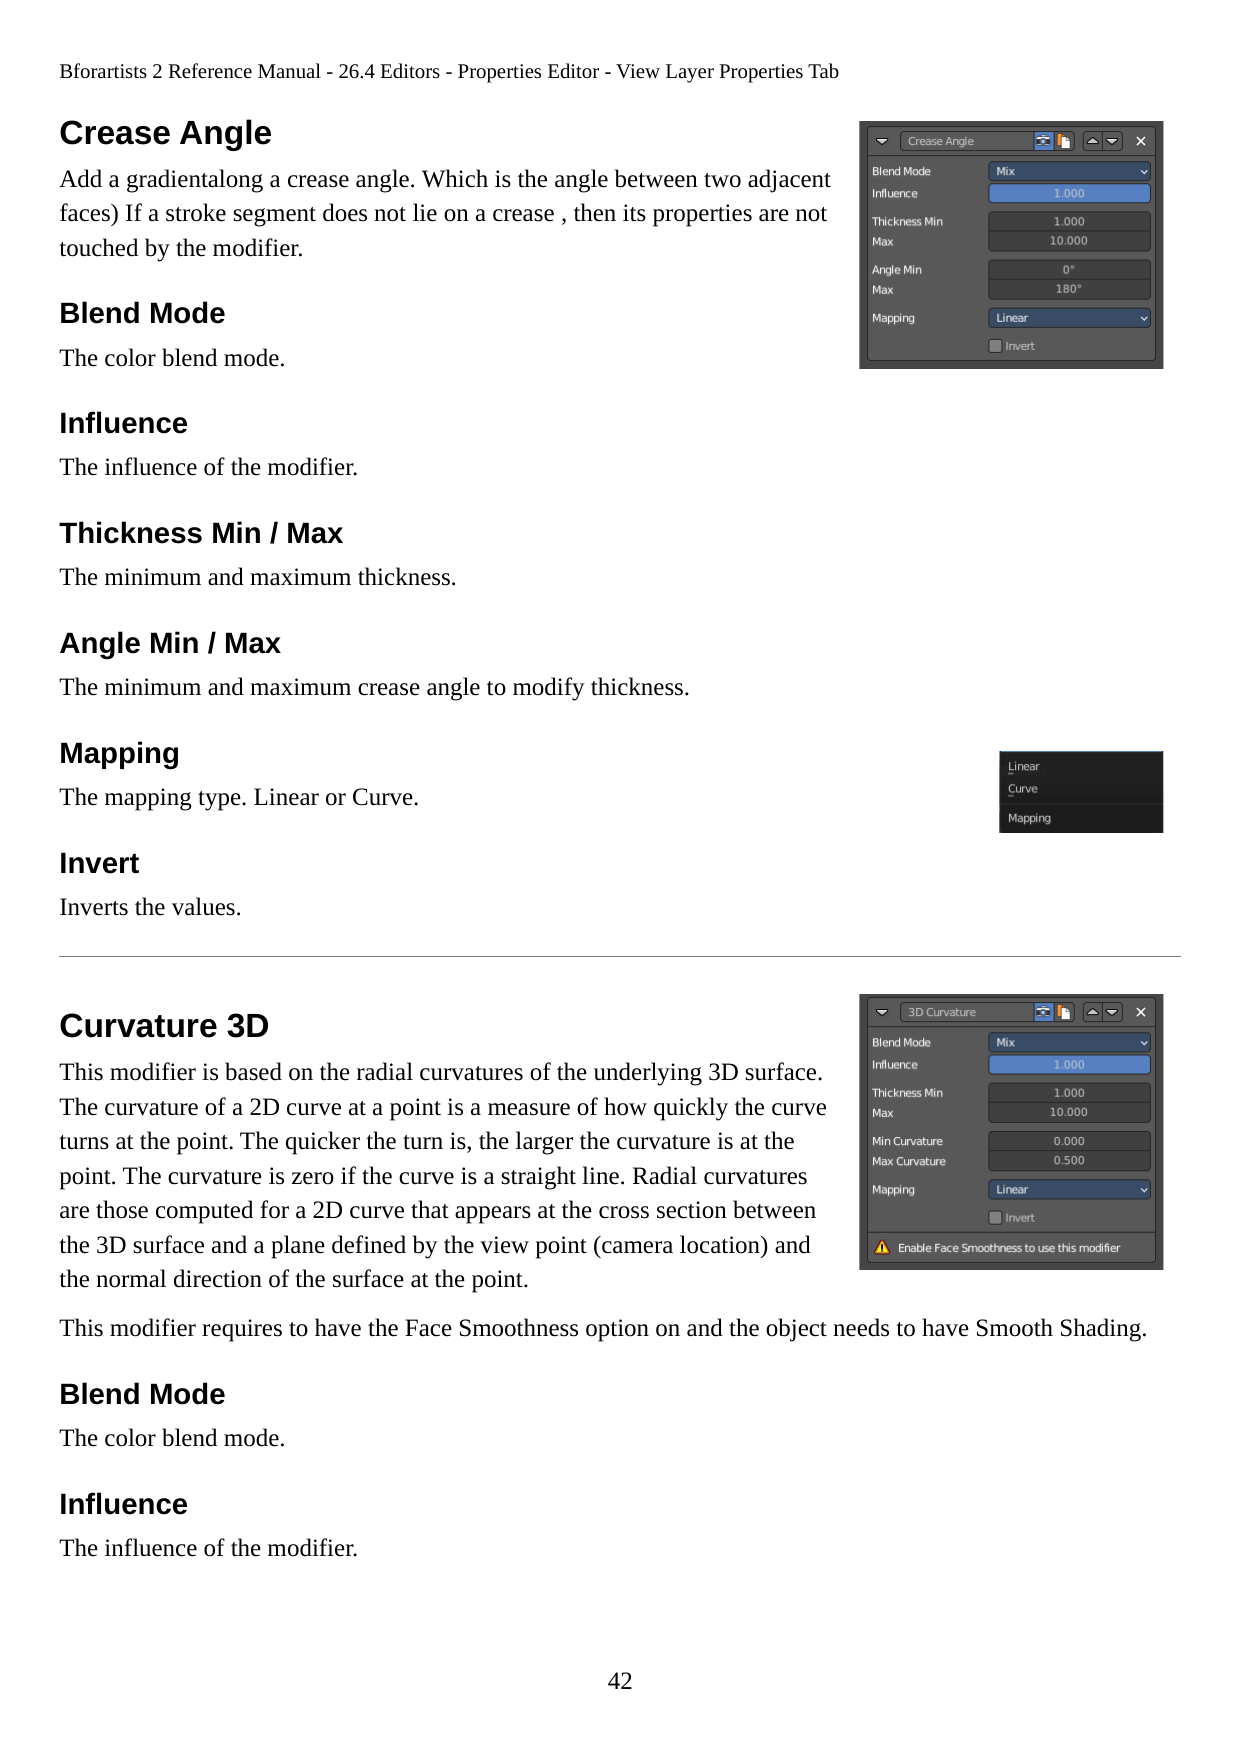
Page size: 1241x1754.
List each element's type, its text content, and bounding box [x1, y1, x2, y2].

text The color blend mode. [59, 1423, 1181, 1452]
subtitle Invert [59, 846, 1181, 879]
text The color blend mode. [59, 343, 1181, 371]
subtitle Angle Min / Max [59, 626, 1181, 660]
picture [859, 994, 1164, 1270]
subtitle [1164, 1006, 1181, 1045]
subtitle [1164, 296, 1181, 330]
text This modifier requires to have the Face Smoothness option on and the object needs to have Smooth Shading. [59, 1313, 1181, 1342]
text Inverts the values. [59, 892, 1181, 921]
subtitle Influence [59, 406, 1181, 440]
text The influence of the modifier. [59, 452, 1181, 481]
text The minimum and maximum thickness. [59, 562, 1181, 591]
text Add a gradientalong a crease angle. Which is the angle between two adjacent faces) If a stroke segment does not lie on a crease , then its properties are not touched by the modifier. [59, 164, 859, 261]
subtitle Thickness Min / Max [59, 516, 1181, 550]
text The mapping type. Linear or Curve. [59, 782, 999, 811]
subtitle Crease Angle [59, 113, 1181, 151]
text This modifier is based on the radial curvatures of the underlying 3D surface. The curvature of a 2D curve at a point is a measure of how quickly the curve turns at the point. The quicker the turn is, the larger the curvature is at the point. The curvature is zero if the curve is a straight line. Radial curvatures are those computed for a 2D curve that appears at the cross section between the 3D surface and a plane defined by the view point (camera location) and the normal direction of the surface at the point. [59, 1057, 1181, 1293]
picture [859, 121, 1164, 369]
text The influence of the modifier. [59, 1533, 1181, 1562]
picture [999, 751, 1164, 833]
subtitle Blend Mode [59, 1377, 1181, 1411]
subtitle Influence [59, 1487, 1181, 1521]
subtitle Curvature 3D [59, 1006, 859, 1045]
text The minimum and maximum crease angle to modify thickness. [59, 672, 1181, 701]
subtitle Mapping [59, 736, 1181, 770]
subtitle Blend Mode [59, 296, 859, 330]
